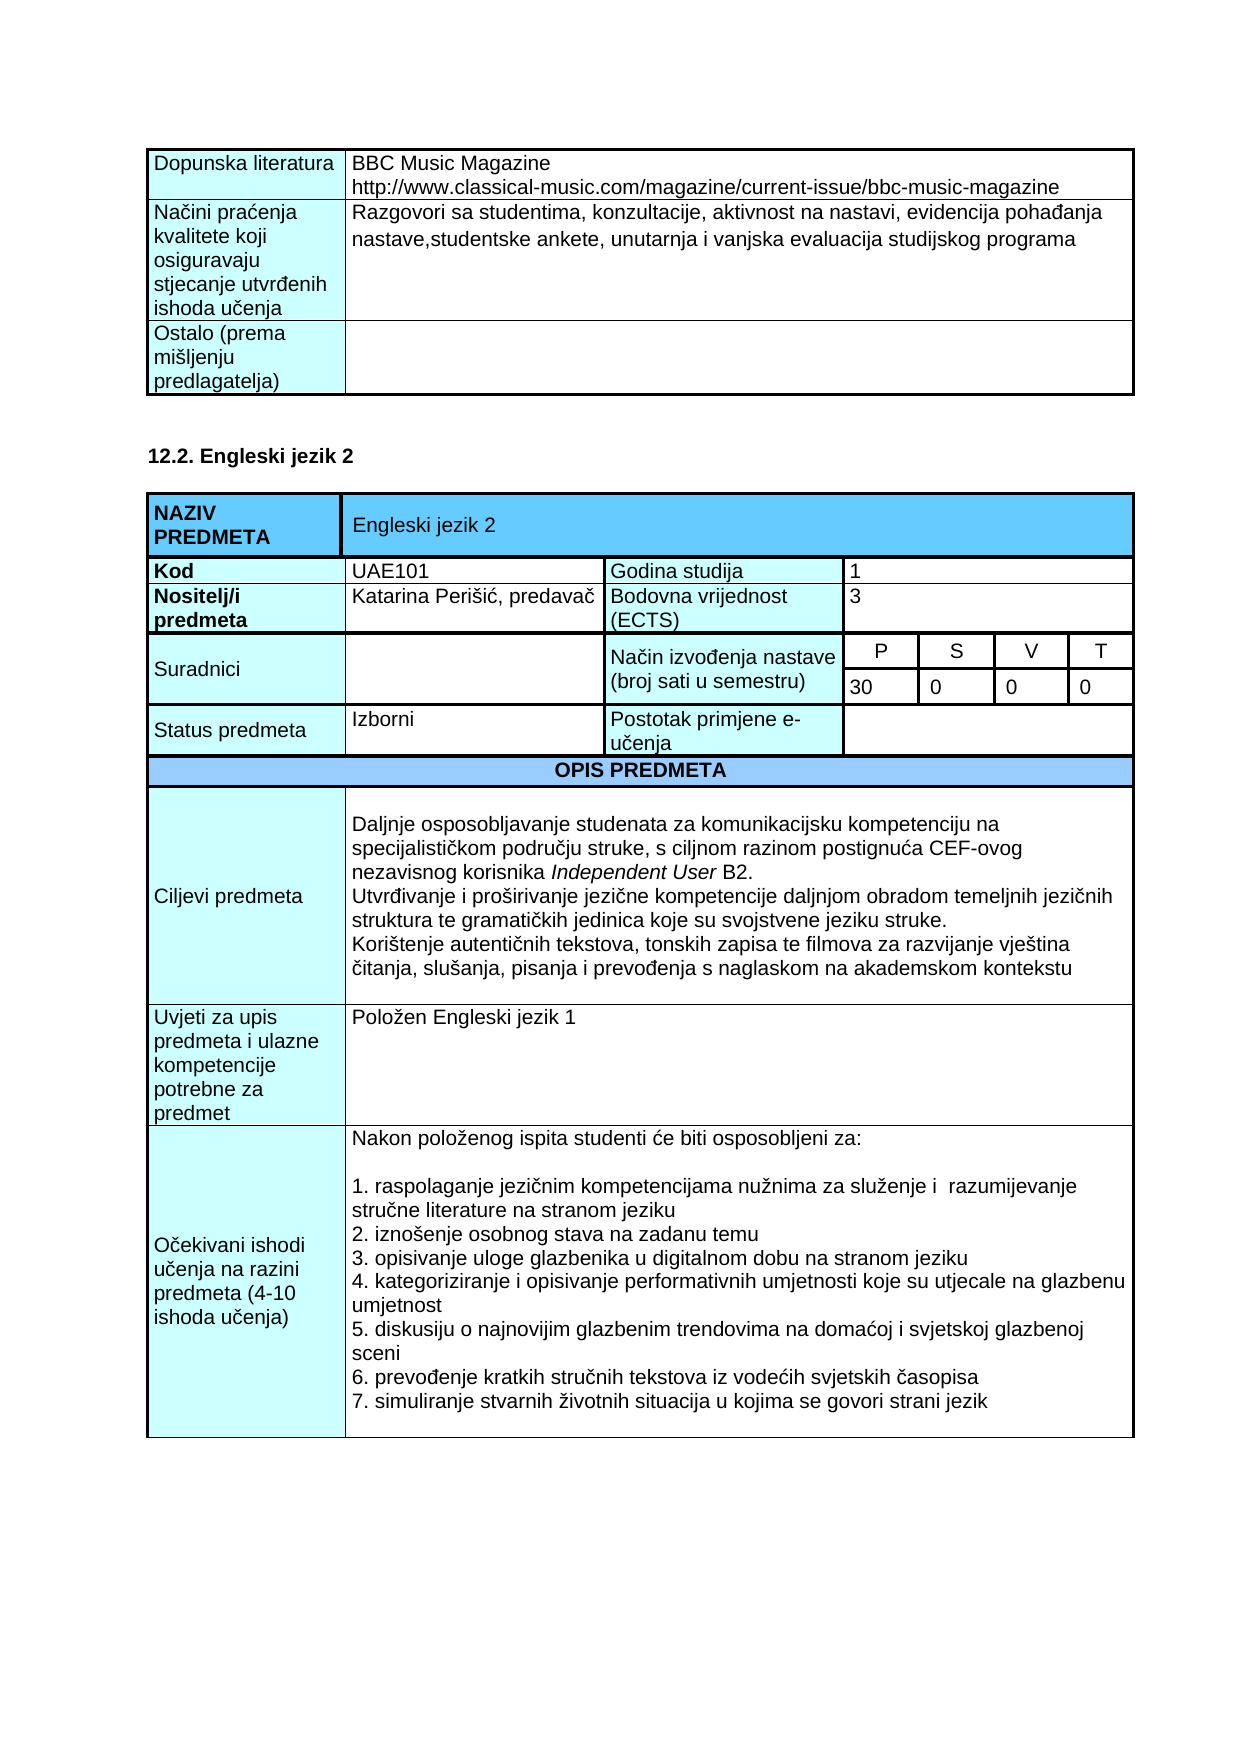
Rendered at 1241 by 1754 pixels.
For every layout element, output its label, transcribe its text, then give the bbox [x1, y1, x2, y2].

table_cell [845, 706, 1132, 754]
table_cell Suradnici [149, 635, 345, 703]
table_cell Status predmeta [149, 706, 345, 754]
table_cell Katarina Perišić, predavač [346, 584, 603, 631]
table_cell OPIS PREDMETA [149, 758, 1132, 785]
table_cell Ostalo (prema mišljenju predlagatelja) [149, 321, 345, 392]
table_cell UAE101 [346, 559, 603, 582]
table_cell 30 [845, 670, 917, 703]
table_cell S [920, 635, 993, 667]
table_cell 1 [845, 559, 1132, 582]
table_cell Nositelj/i predmeta [149, 584, 345, 631]
table_cell Postotak primjene e-učenja [606, 706, 842, 754]
table_cell [346, 635, 603, 703]
table_cell 0 [920, 670, 993, 703]
table_cell 3 [845, 584, 1132, 631]
table_cell Uvjeti za upis predmeta i ulazne kompetencije potrebne za predmet [149, 1005, 345, 1124]
table_cell Izborni [346, 706, 603, 754]
table_cell Ciljevi predmeta [149, 788, 345, 1004]
table_cell Godina studija [606, 559, 842, 582]
table_cell 0 [1070, 670, 1132, 703]
table_cell Načini praćenja kvalitete koji osiguravaju stjecanje utvrđenih ishoda učenja [149, 200, 345, 319]
table_cell T [1070, 635, 1132, 667]
table_cell Očekivani ishodi učenja na razini predmeta (4-10 ishoda učenja) [149, 1126, 345, 1437]
table_cell V [996, 635, 1067, 667]
table_cell Način izvođenja nastave (broj sati u semestru) [606, 635, 842, 703]
table_cell Razgovori sa studentima, konzultacije, aktivnost na nastavi, evidencija pohađanja nastave,studentske ankete, unutarnja i vanjska evaluacija studijskog programa [346, 200, 1132, 319]
table_cell Položen Engleski jezik 1 [346, 1005, 1132, 1124]
table_cell Daljnje osposobljavanje studenata za komunikacijsku kompetenciju na specijalističkom području struke, s ciljnom razinom postignuća CEF-ovog nezavisnog korisnika Independent User B2. Utvrđivanje i proširivanje jezične kompetencije daljnjom obradom temeljnih jezičnih struktura te gramatičkih jedinica koje su svojstvene jeziku struke. Korištenje autentičnih tekstova, tonskih zapisa te filmova za razvijanje vještina čitanja, slušanja, pisanja i prevođenja s naglaskom na akademskom kontekstu [346, 788, 1132, 1004]
table_cell P [845, 635, 917, 667]
table_cell BBC Music Magazine http://www.classical-music.com/magazine/current-issue/bbc-music-magazine [346, 151, 1132, 199]
table_cell 0 [996, 670, 1067, 703]
text 12.2. Engleski jezik 2 [148, 444, 1093, 468]
table_cell Kod [149, 559, 345, 582]
table_cell Bodovna vrijednost (ECTS) [606, 584, 842, 631]
table_header NAZIV PREDMETA [149, 495, 339, 555]
table_header Engleski jezik 2 [343, 495, 1132, 555]
table_cell [346, 321, 1132, 392]
table_cell Dopunska literatura [149, 151, 345, 199]
table_cell Nakon položenog ispita studenti će biti osposobljeni za: 1. raspolaganje jezičnim kompetencijama nužnima za služenje i razumijevanje stručne literature na stranom jeziku 2. iznošenje osobnog stava na zadanu temu 3. opisivanje uloge glazbenika u digitalnom dobu na stranom jeziku 4. kategoriziranje i opisivanje performativnih umjetnosti koje su utjecale na glazbenu umjetnost 5. diskusiju o najnovijim glazbenim trendovima na domaćoj i svjetskoj glazbenoj sceni 6. prevođenje kratkih stručnih tekstova iz vodećih svjetskih časopisa 7. simuliranje stvarnih životnih situacija u kojima se govori strani jezik [346, 1126, 1132, 1437]
